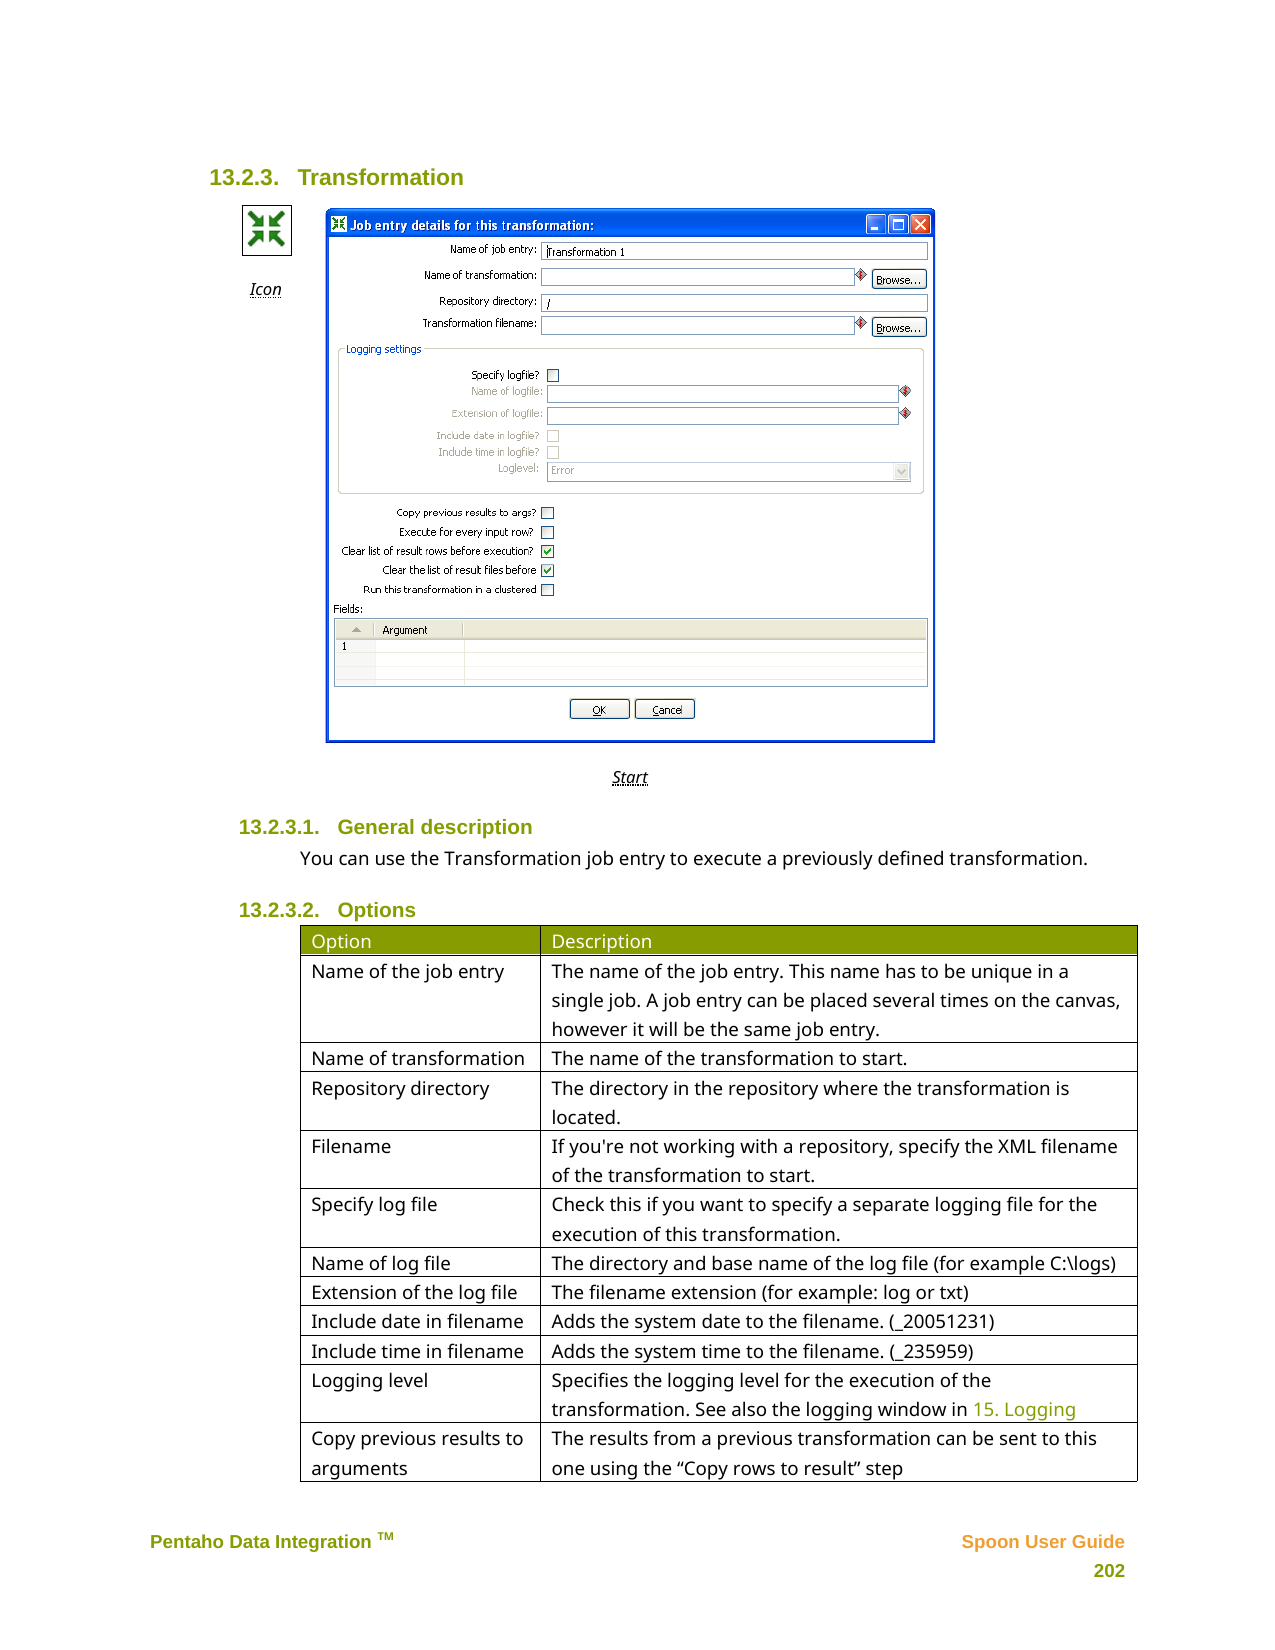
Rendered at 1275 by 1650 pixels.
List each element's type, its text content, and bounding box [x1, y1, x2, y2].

table_cell Filename [301, 1131, 540, 1188]
table_cell Include date in filename [301, 1306, 540, 1334]
subtitle Transformation [209, 157, 1125, 192]
table_cell The filename extension (for example: log or txt) [541, 1277, 1137, 1305]
table_cell Specifies the logging level for the execution of the transformation. See also the logging window in 15. Logging [541, 1365, 1137, 1422]
table_cell The directory and base name of the log file (for example C:\logs) [541, 1248, 1137, 1276]
table_cell The results from a previous transformation can be sent to this one using the “Copy rows to result” step [541, 1423, 1137, 1481]
table_cell Adds the system date to the filename. (_20051231) [541, 1306, 1137, 1334]
table_cell The name of the transformation to start. [541, 1043, 1137, 1071]
text Icon [241, 278, 292, 300]
table_cell The directory in the repository where the transformation is located. [541, 1072, 1137, 1130]
table_cell Copy previous results to arguments [301, 1423, 540, 1481]
table_cell Specify log file [301, 1189, 540, 1247]
text Start [326, 765, 936, 788]
table_cell Name of the job entry [301, 956, 540, 1042]
table_cell Check this if you want to specify a separate logging file for the execution of this transformation. [541, 1189, 1137, 1247]
table_cell Include time in filename [301, 1336, 540, 1364]
table_cell Repository directory [301, 1072, 540, 1130]
table_cell Extension of the log file [301, 1277, 540, 1305]
table_cell Logging level [301, 1365, 540, 1422]
table_cell Adds the system time to the filename. (_235959) [541, 1336, 1137, 1364]
table_cell The name of the job entry. This name has to be unique in a single job. A job entry can be placed several times on the canvas, however it will be the same job entry. [541, 956, 1137, 1042]
picture [244, 208, 289, 252]
subtitle Options [239, 890, 1125, 925]
table_cell If you're not working with a repository, specify the XML filename of the transformation to start. [541, 1131, 1137, 1188]
table_cell Name of log file [301, 1248, 540, 1276]
text You can use the Transformation job entry to execute a previously defined transformation. [300, 842, 1125, 871]
table_header Option [301, 926, 540, 954]
picture [325, 208, 936, 743]
table_cell Name of transformation [301, 1043, 540, 1071]
table_header Description [541, 926, 1137, 954]
subtitle General description [239, 806, 1125, 841]
